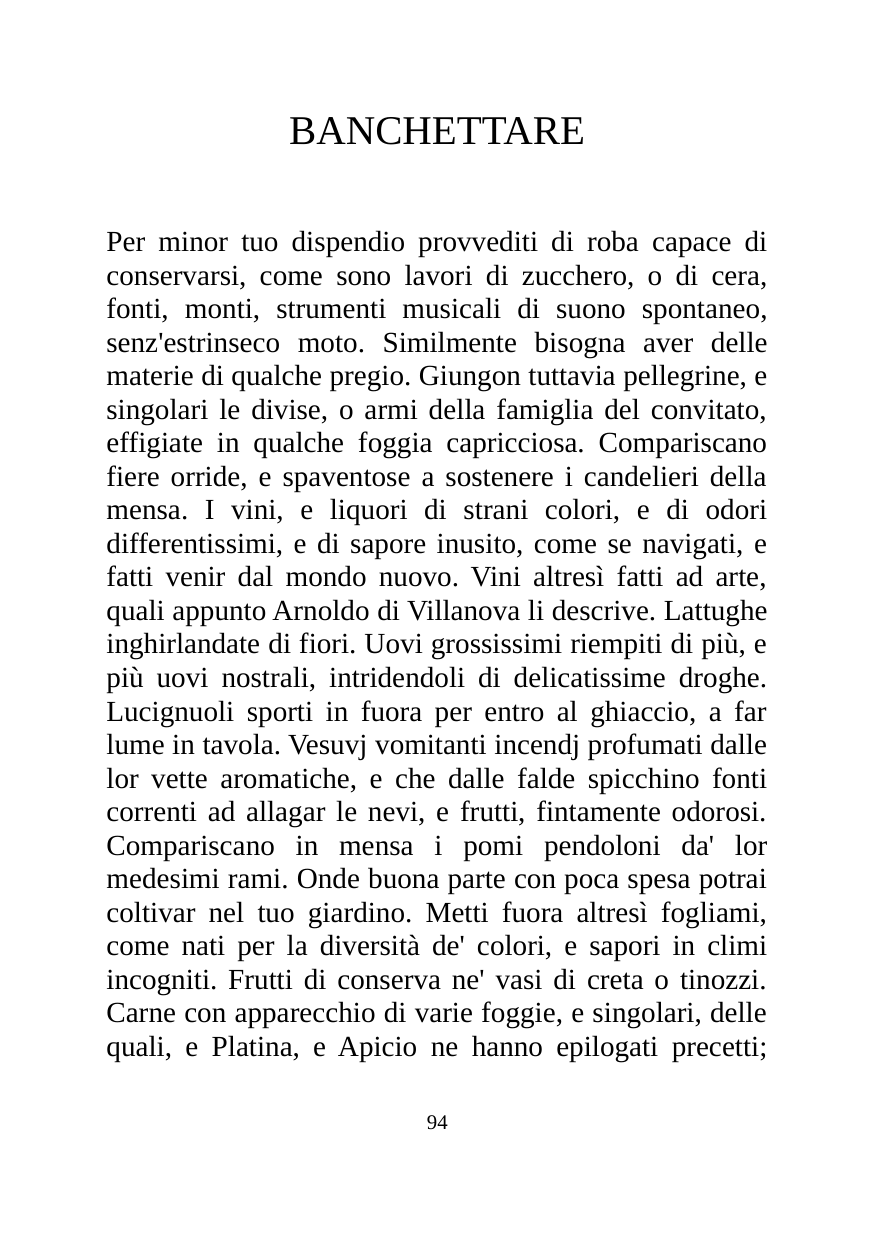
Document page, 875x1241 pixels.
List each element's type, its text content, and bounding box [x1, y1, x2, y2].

subtitle BANCHETTARE [106, 106, 768, 153]
text Per minor tuo dispendio provvediti di roba capace di conservarsi, come sono lavori di zucchero, o di cera, fonti, monti, strumenti musicali di suono spontaneo, senz'estrinseco moto. Similmente bisogna aver delle materie di qualche pregio. Giungon tuttavia pellegrine, e singolari le divise, o armi della famiglia del convitato, effigiate in qualche foggia capricciosa. Compariscano fiere orride, e spaventose a sostenere i candelieri della mensa. I vini, e liquori di strani colori, e di odori differentissimi, e di sapore inusito, come se navigati, e fatti venir dal mondo nuovo. Vini altresì fatti ad arte, quali appunto Arnoldo di Villanova li descrive. Lattughe inghirlandate di fiori. Uovi grossissimi riempiti di più, e più uovi nostrali, intridendoli di delicatissime droghe. Lucignuoli sporti in fuora per entro al ghiaccio, a far lume in tavola. Vesuvj vomitanti incendj profumati dalle lor vette aromatiche, e che dalle falde spicchino fonti correnti ad allagar le nevi, e frutti, fintamente odorosi. Compariscano in mensa i pomi pendoloni da' lor medesimi rami. Onde buona parte con poca spesa potrai coltivar nel tuo giardino. Metti fuora altresì fogliami, come nati per la diversità de' colori, e sapori in climi incogniti. Frutti di conserva ne' vasi di creta o tinozzi. Carne con apparecchio di varie foggie, e singolari, delle quali, e Platina, e Apicio ne hanno epilogati precetti; [106, 224, 768, 1063]
